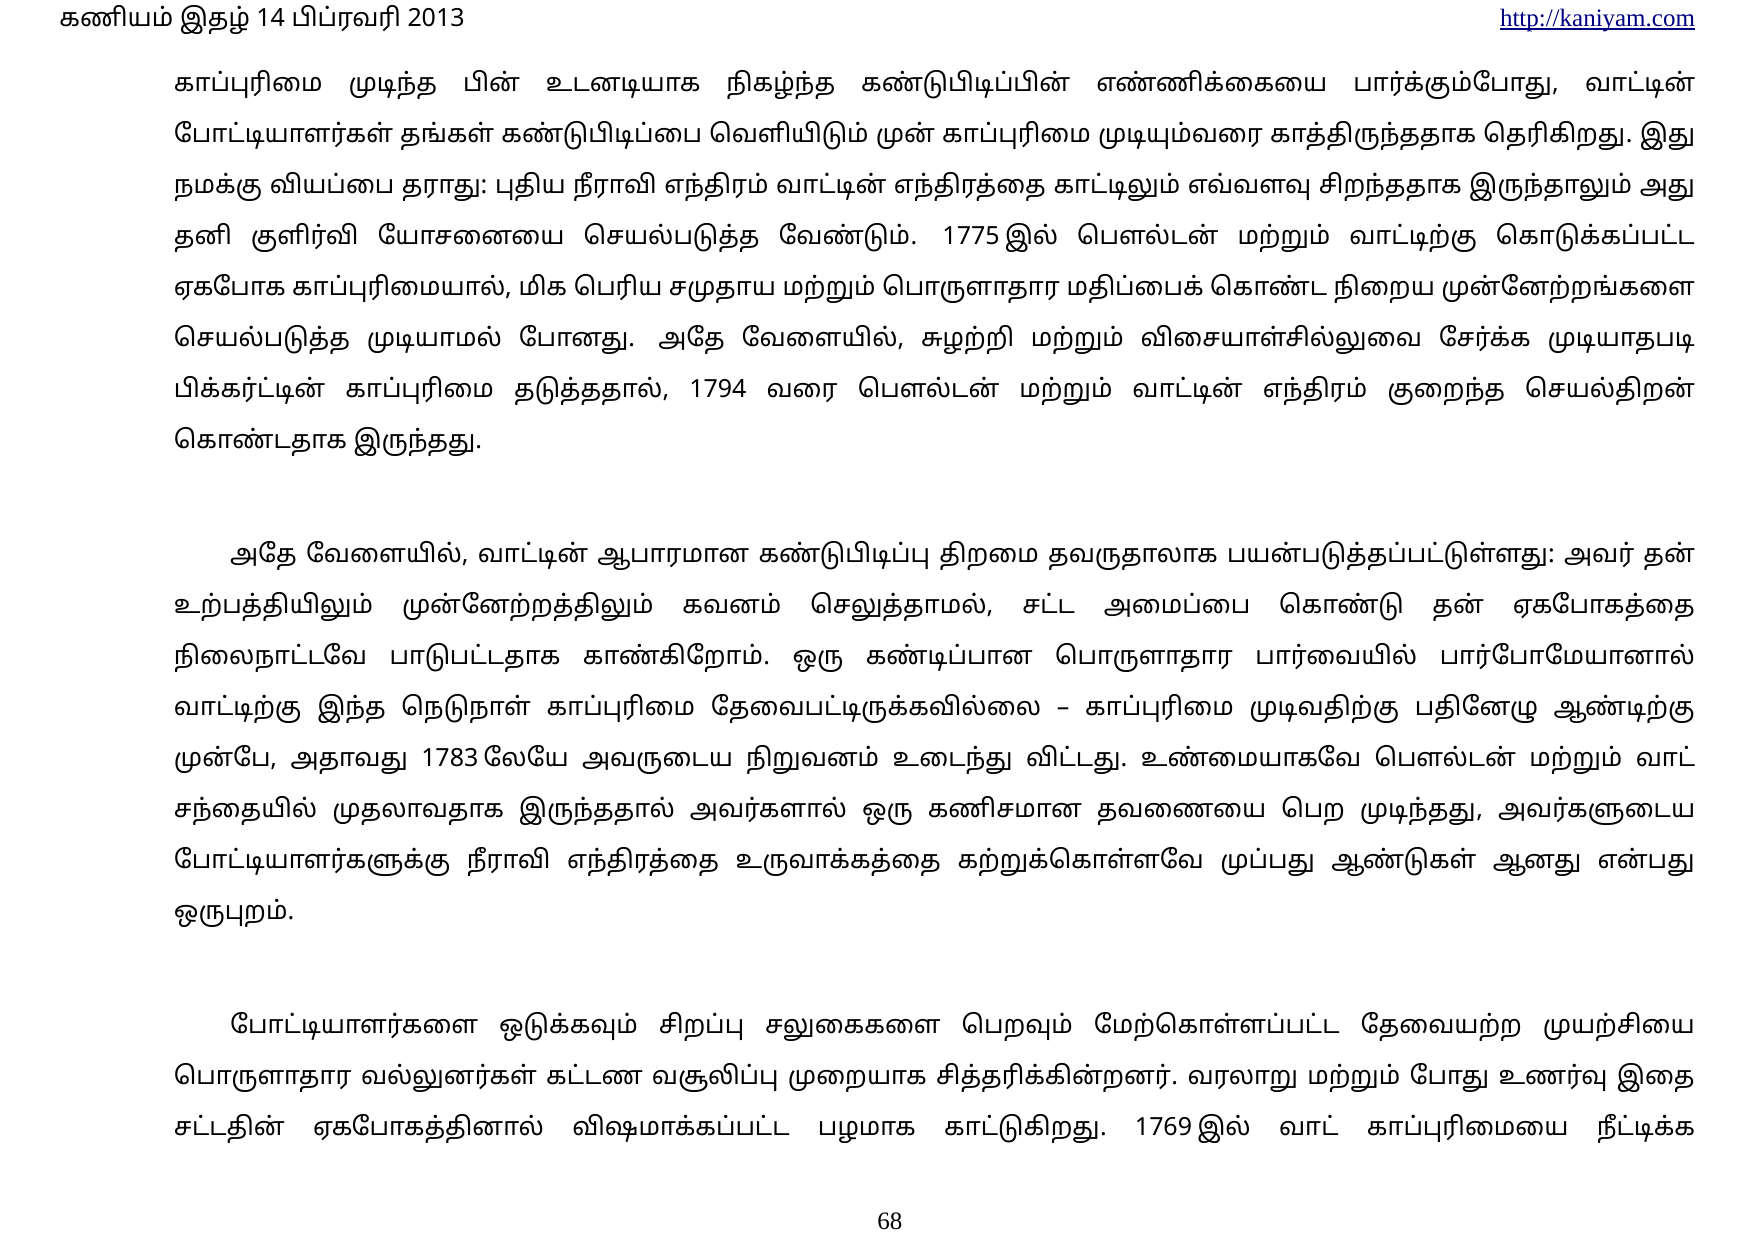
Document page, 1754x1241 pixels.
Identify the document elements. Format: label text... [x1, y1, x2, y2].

text காப்புரிமை முடிந்த பின் உடனடியாக நிகழ்ந்த கண்டுபிடிப்பின் எண்ணிக்கையை பார்க்கும்போது, வாட்டின் போட்டியாளர்கள் தங்கள் கண்டுபிடிப்பை வெளியிடும் முன் காப்புரிமை முடியும்வரை காத்திருந்ததாக தெரிகிறது. இது நமக்கு வியப்பை தராது: புதிய நீராவி எந்திரம் வாட்டின் எந்திரத்தை காட்டிலும் எவ்வளவு சிறந்ததாக இருந்தாலும் அது தனி குளிர்வி யோசனையை செயல்படுத்த வேண்டும். 1775இல் பௌல்டன் மற்றும் வாட்டிற்கு கொடுக்கப்பட்ட ஏகபோக காப்புரிமையால், மிக பெரிய சமுதாய மற்றும் பொருளாதார மதிப்பைக் கொண்ட நிறைய முன்னேற்றங்களை செயல்படுத்த முடியாமல் போனது. அதே வேளையில், சுழற்றி மற்றும் விசையாள்சில்லுவை சேர்க்க முடியாதபடி பிக்கர்ட்டின் காப்புரிமை தடுத்ததால், 1794 வரை பௌல்டன் மற்றும் வாட்டின் எந்திரம் குறைந்த செயல்திறன் கொண்டதாக இருந்தது. [174, 64, 1695, 456]
text அதே வேளையில், வாட்டின் ஆபாரமான கண்டுபிடிப்பு திறமை தவருதாலாக பயன்படுத்தப்பட்டுள்ளது: அவர் தன் உற்பத்தியிலும் முன்னேற்றத்திலும் கவனம் செலுத்தாமல், சட்ட அமைப்பை கொண்டு தன் ஏகபோகத்தை நிலைநாட்டவே பாடுபட்டதாக காண்கிறோம். ஒரு கண்டிப்பான பொருளாதார பார்வையில் பார்போமேயானால் வாட்டிற்கு இந்த நெடுநாள் காப்புரிமை தேவைபட்டிருக்கவில்லை – காப்புரிமை முடிவதிற்கு பதினேழு ஆண்டிற்கு முன்பே, அதாவது 1783லேயே அவருடைய நிறுவனம் உடைந்து விட்டது. உண்மையாகவே பௌல்டன் மற்றும் வாட் சந்தையில் முதலாவதாக இருந்ததால் அவர்களால் ஒரு கணிசமான தவணையை பெற முடிந்தது, அவர்களுடைய போட்டியாளர்களுக்கு நீராவி எந்திரத்தை உருவாக்கத்தை கற்றுக்கொள்ளவே முப்பது ஆண்டுகள் ஆனது என்பது ஒருபுறம். [174, 535, 1695, 927]
text போட்டியாளர்களை ஒடுக்கவும் சிறப்பு சலுகைகளை பெறவும் மேற்கொள்ளப்பட்ட தேவையற்ற முயற்சியை பொருளாதார வல்லுனர்கள் கட்டண வசூலிப்பு முறையாக சித்தரிக்கின்றனர். வரலாறு மற்றும் போது உணர்வு இதை சட்டதின் ஏகபோகத்தினால் விஷமாக்கப்பட்ட பழமாக காட்டுகிறது. 1769இல் வாட் காப்புரிமையை நீட்டிக்க [174, 1006, 1695, 1142]
